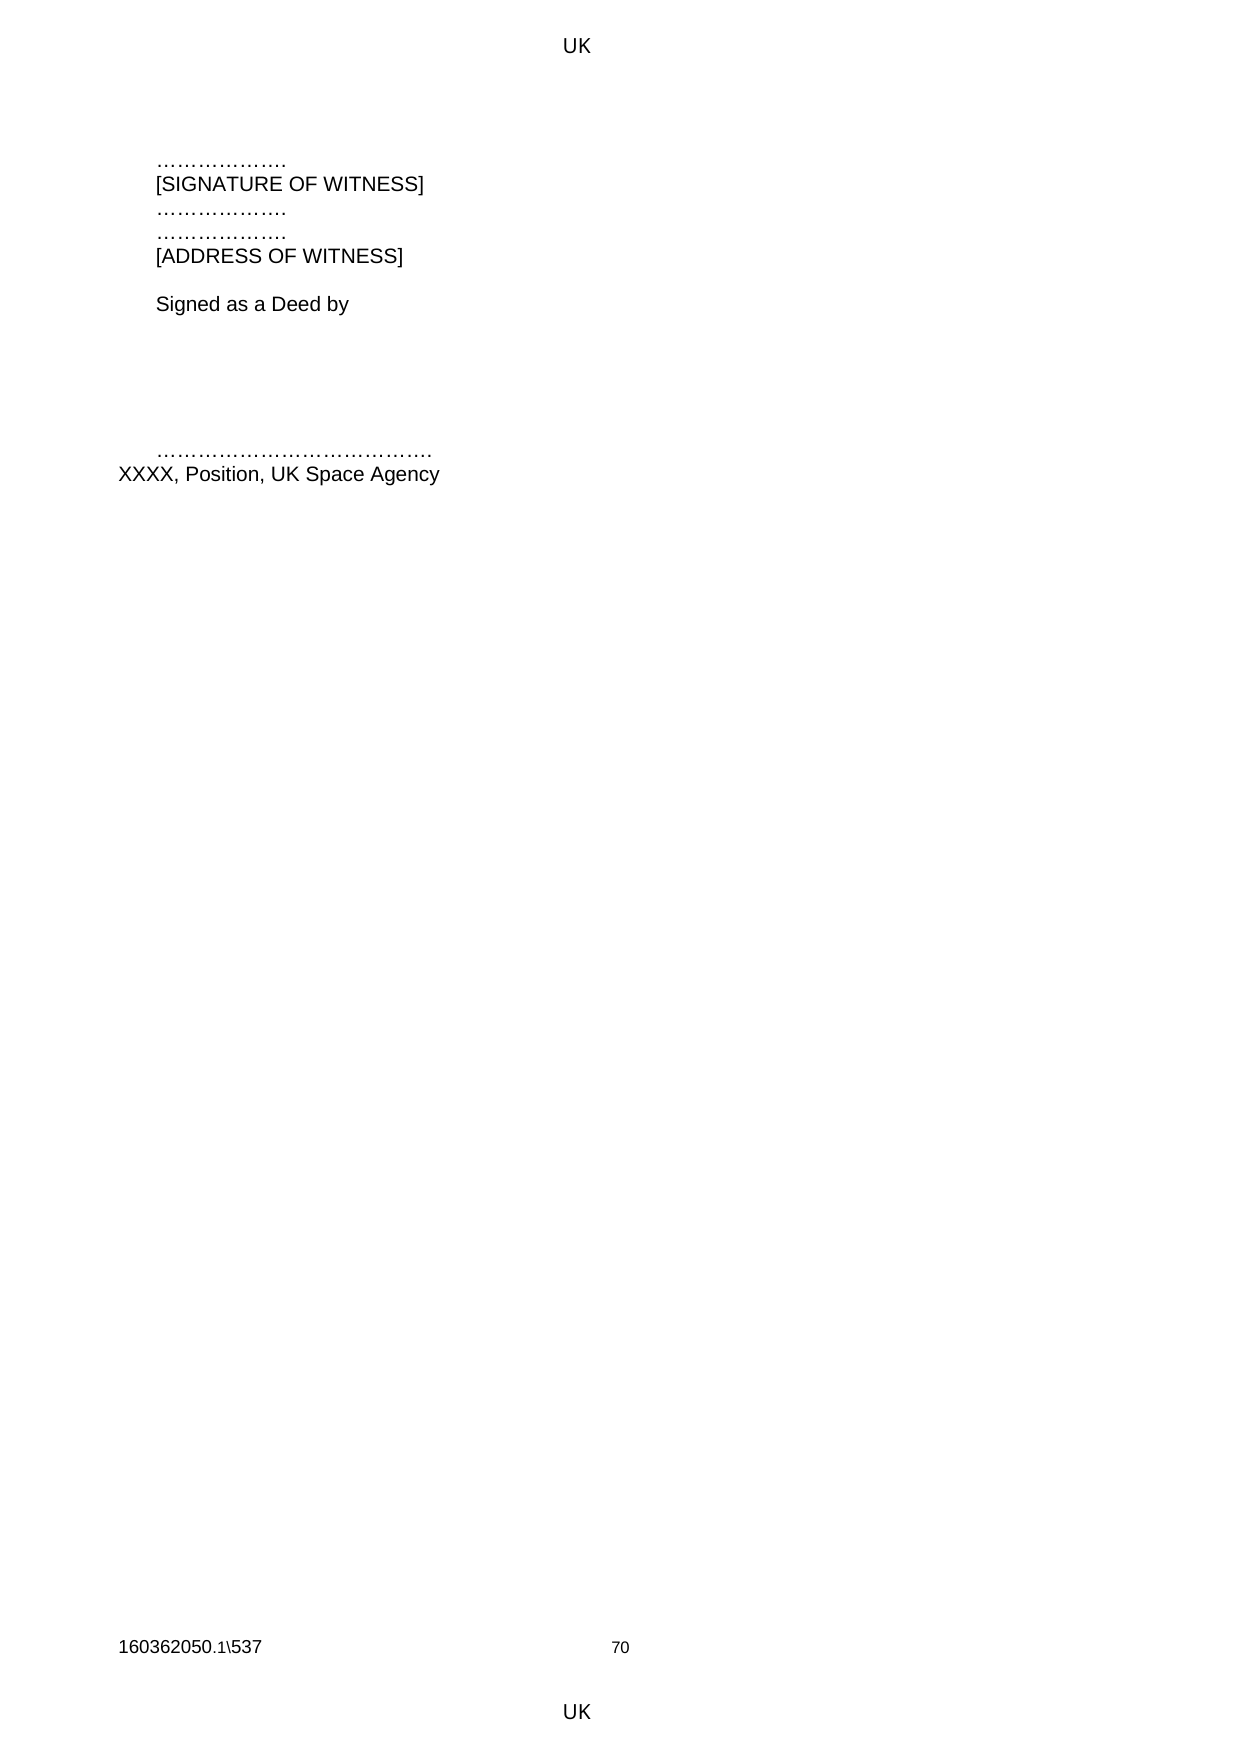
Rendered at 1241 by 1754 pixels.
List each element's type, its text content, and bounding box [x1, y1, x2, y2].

text XXXX, Position, UK Space Agency [118, 462, 1122, 486]
text ………………. [156, 148, 1122, 172]
text [ADDRESS OF WITNESS] [156, 243, 1122, 267]
text Signed as a Deed by [156, 291, 1122, 342]
text ………………. [156, 219, 1122, 243]
text ………………. [156, 196, 1122, 219]
text …………………………………. [156, 438, 1122, 462]
text [SIGNATURE OF WITNESS] [156, 172, 1122, 196]
